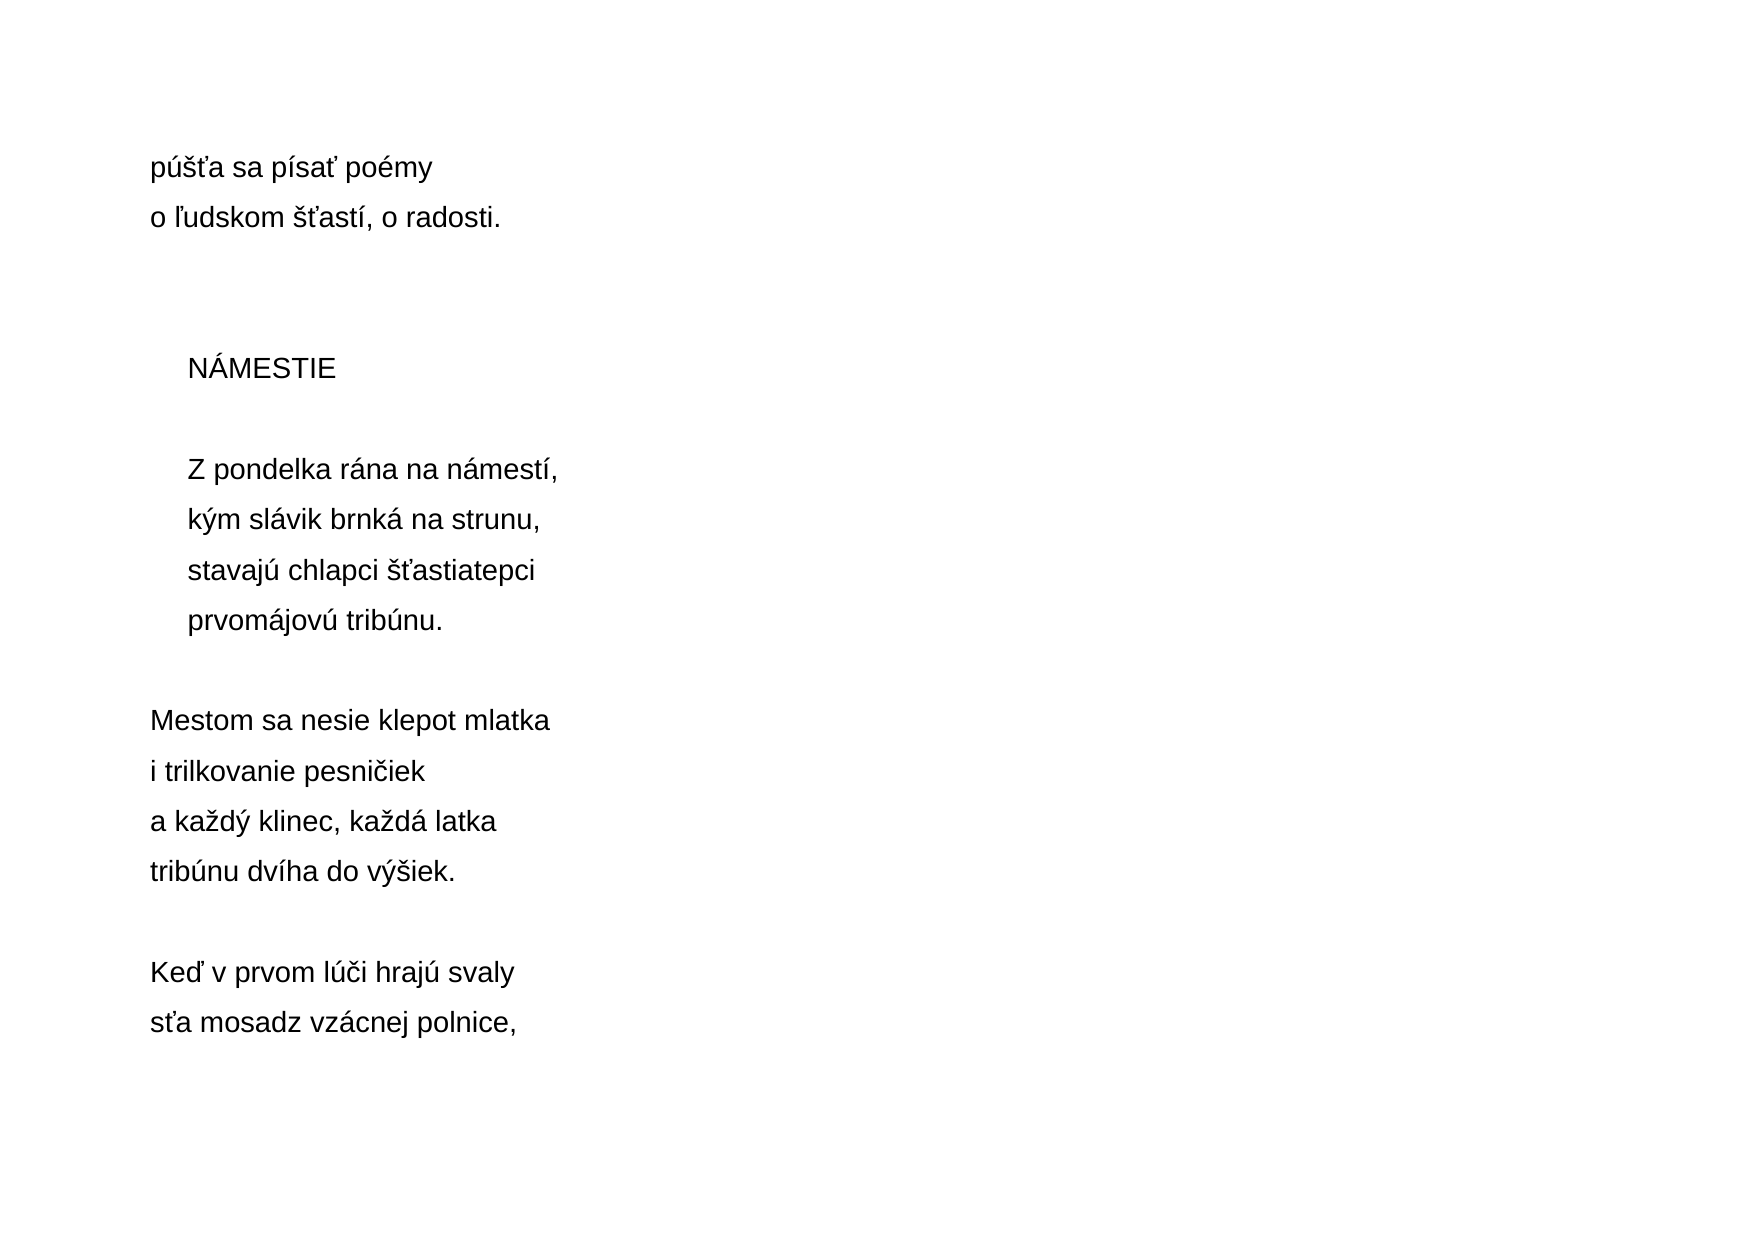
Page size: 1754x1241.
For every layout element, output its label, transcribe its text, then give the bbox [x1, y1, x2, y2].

text púšťa sa písať poémy [150, 150, 1243, 183]
text o ľudskom šťastí, o radosti. [150, 200, 1243, 234]
text sťa mosadz vzácnej polnice, [150, 1005, 1243, 1039]
text stavajú chlapci šťastiatepci [150, 552, 1243, 586]
text kým slávik brnká na strunu, [150, 502, 1243, 536]
text NÁMESTIE [150, 351, 1243, 385]
text Mestom sa nesie klepot mlatka [150, 703, 1243, 737]
text tribúnu dvíha do výšiek. [150, 854, 1243, 888]
text Z pondelka rána na námestí, [150, 452, 1243, 485]
text Keď v prvom lúči hrajú svaly [150, 955, 1243, 988]
text i trilkovanie pesničiek [150, 754, 1243, 787]
text prvomájovú tribúnu. [150, 603, 1243, 636]
text a každý klinec, každá latka [150, 804, 1243, 838]
